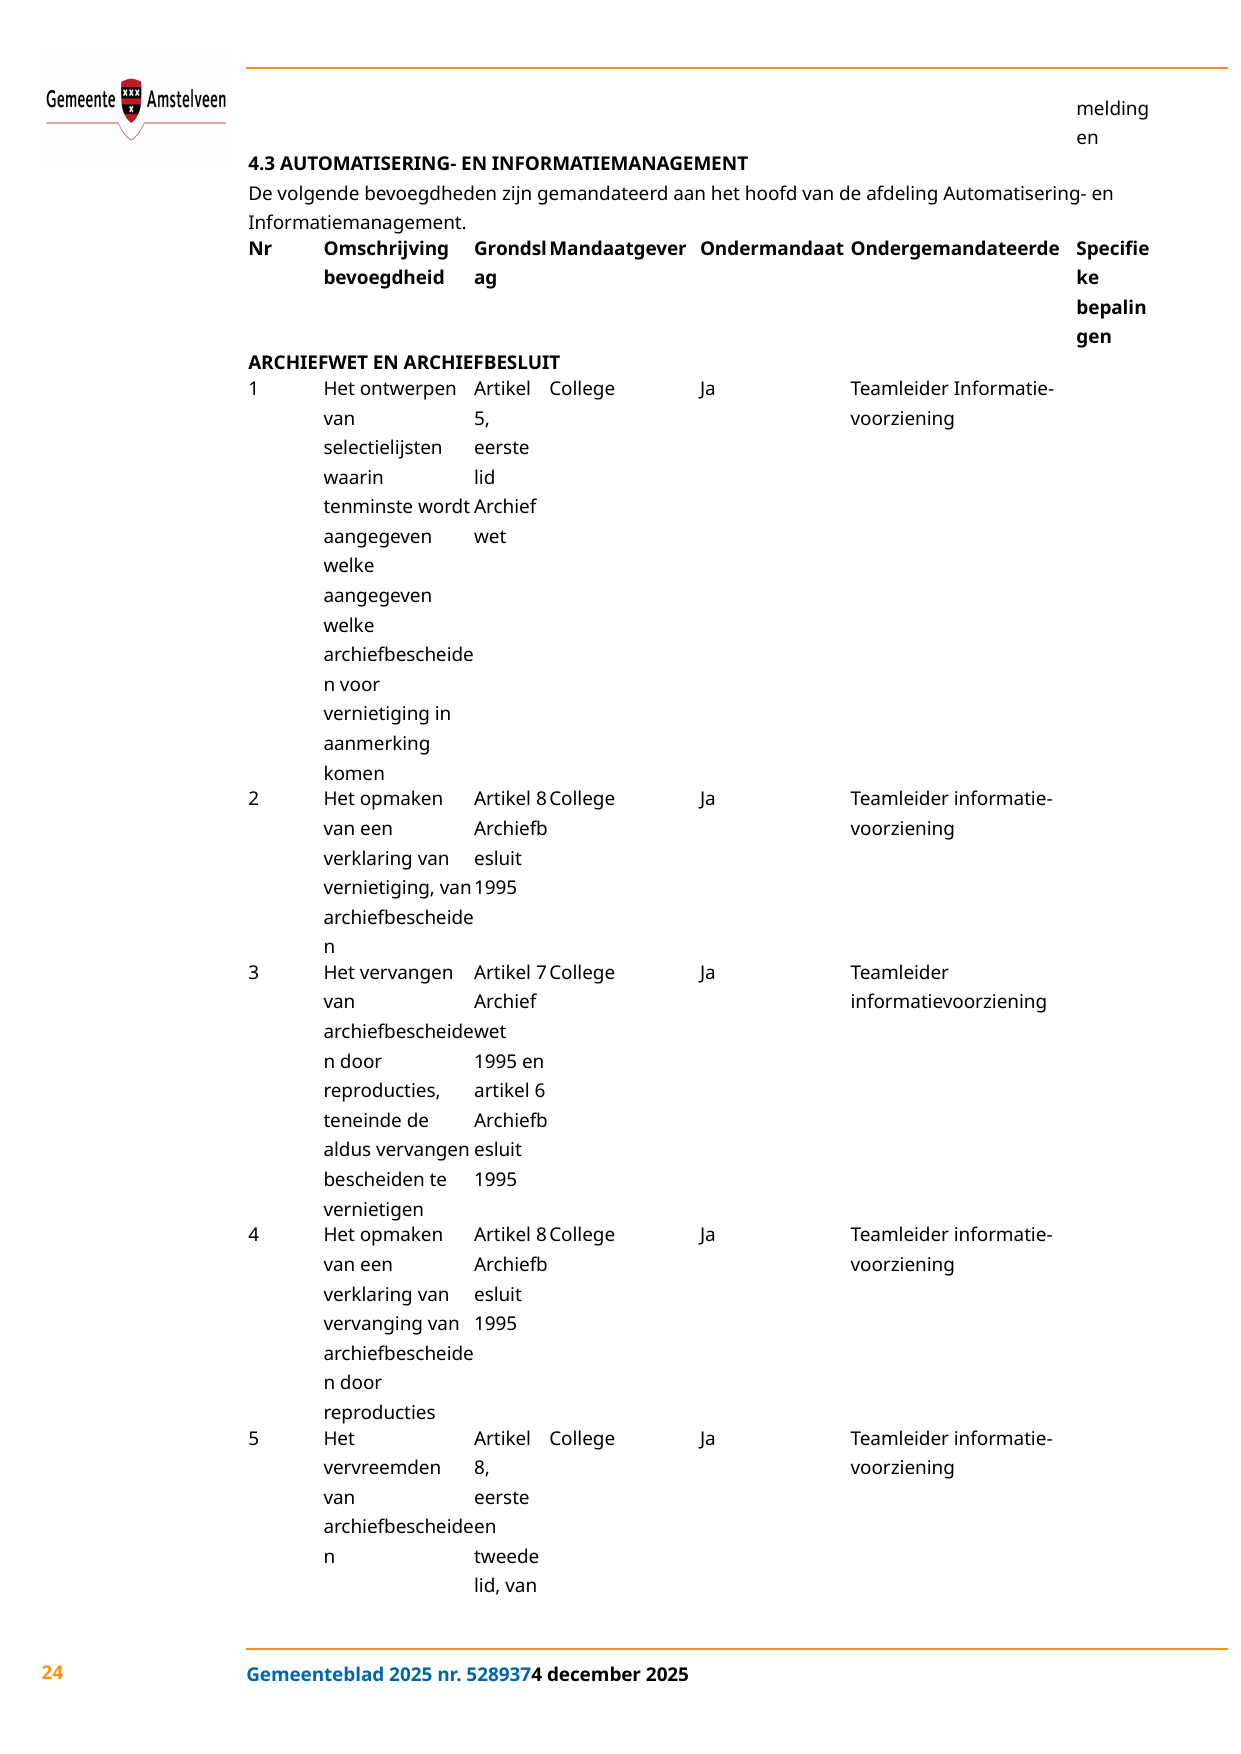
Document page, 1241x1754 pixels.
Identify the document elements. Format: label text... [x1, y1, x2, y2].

table_cell Teamleider informatievoorziening [850, 959, 1076, 1222]
table_cell 1 [248, 375, 323, 786]
table_cell College [549, 786, 700, 959]
table_cell Artikel 5, eerste lid Archiefwet [474, 375, 549, 786]
table_cell [1076, 959, 1152, 1222]
table_cell Het opmaken van een verklaring van vernietiging, van archiefbescheiden [323, 786, 474, 959]
table_cell Artikel 8 Archiefbesluit 1995 [474, 786, 549, 959]
table_cell Ja [700, 959, 850, 1222]
table_cell Ondermandaat [700, 235, 850, 349]
table_cell Ja [700, 786, 850, 959]
table_cell Ja [700, 1425, 850, 1598]
table_cell Nr [248, 235, 323, 349]
table_cell Ja [700, 375, 850, 786]
table_cell Het opmaken van een verklaring van vervanging van archiefbescheiden door reproducties [323, 1222, 474, 1425]
table_cell 4.3 AUTOMATISERING- EN INFORMATIEMANAGEMENT De volgende bevoegdheden zijn gemandateerd aan het hoofd van de afdeling Automatisering- en Informatiemanagement. [248, 150, 1152, 235]
table_cell Teamleider informatie- voorziening [850, 1425, 1076, 1598]
table_cell 3 [248, 959, 323, 1222]
table_cell Grondslag [474, 235, 549, 349]
table_cell [1076, 786, 1152, 959]
table_cell [850, 95, 1076, 150]
table_cell Het vervangen van archiefbescheiden door reproducties, teneinde de aldus vervangen bescheiden te vernietigen [323, 959, 474, 1222]
table_cell Omschrijving bevoegdheid [323, 235, 474, 349]
table_cell [700, 95, 850, 150]
table_cell meldingen [1076, 95, 1152, 150]
table_cell [549, 95, 700, 150]
table_cell Ondergemandateerde [850, 235, 1076, 349]
table_cell Het ontwerpen van selectielijsten waarin tenminste wordt aangegeven welke aangegeven welke archiefbescheiden voor vernietiging in aanmerking komen [323, 375, 474, 786]
table_cell College [549, 959, 700, 1222]
table_cell Specifieke bepalingen [1076, 235, 1152, 349]
table_cell College [549, 1425, 700, 1598]
table_cell [248, 95, 323, 150]
table_cell Teamleider informatie- voorziening [850, 786, 1076, 959]
table_cell Ja [700, 1222, 850, 1425]
table_cell [323, 95, 474, 150]
table_cell 4 [248, 1222, 323, 1425]
picture [41, 47, 231, 172]
table_cell Artikel 8, eerste en tweede lid, van [474, 1425, 549, 1598]
table_cell Teamleider informatie- voorziening [850, 1222, 1076, 1425]
table_cell [1076, 1425, 1152, 1598]
table_cell Teamleider Informatie- voorziening [850, 375, 1076, 786]
table_cell Het vervreemden van archiefbescheiden [323, 1425, 474, 1598]
table_cell 2 [248, 786, 323, 959]
table_cell ARCHIEFWET EN ARCHIEFBESLUIT [248, 350, 1152, 375]
table_cell Artikel 8 Archiefbesluit 1995 [474, 1222, 549, 1425]
table_cell [474, 95, 549, 150]
table_cell 5 [248, 1425, 323, 1598]
table_cell [1076, 375, 1152, 786]
table_cell Artikel 7 Archiefwet 1995 en artikel 6 Archiefbesluit 1995 [474, 959, 549, 1222]
table_cell College [549, 1222, 700, 1425]
table_cell [1076, 1222, 1152, 1425]
table_cell College [549, 375, 700, 786]
table_cell Mandaatgever [549, 235, 700, 349]
